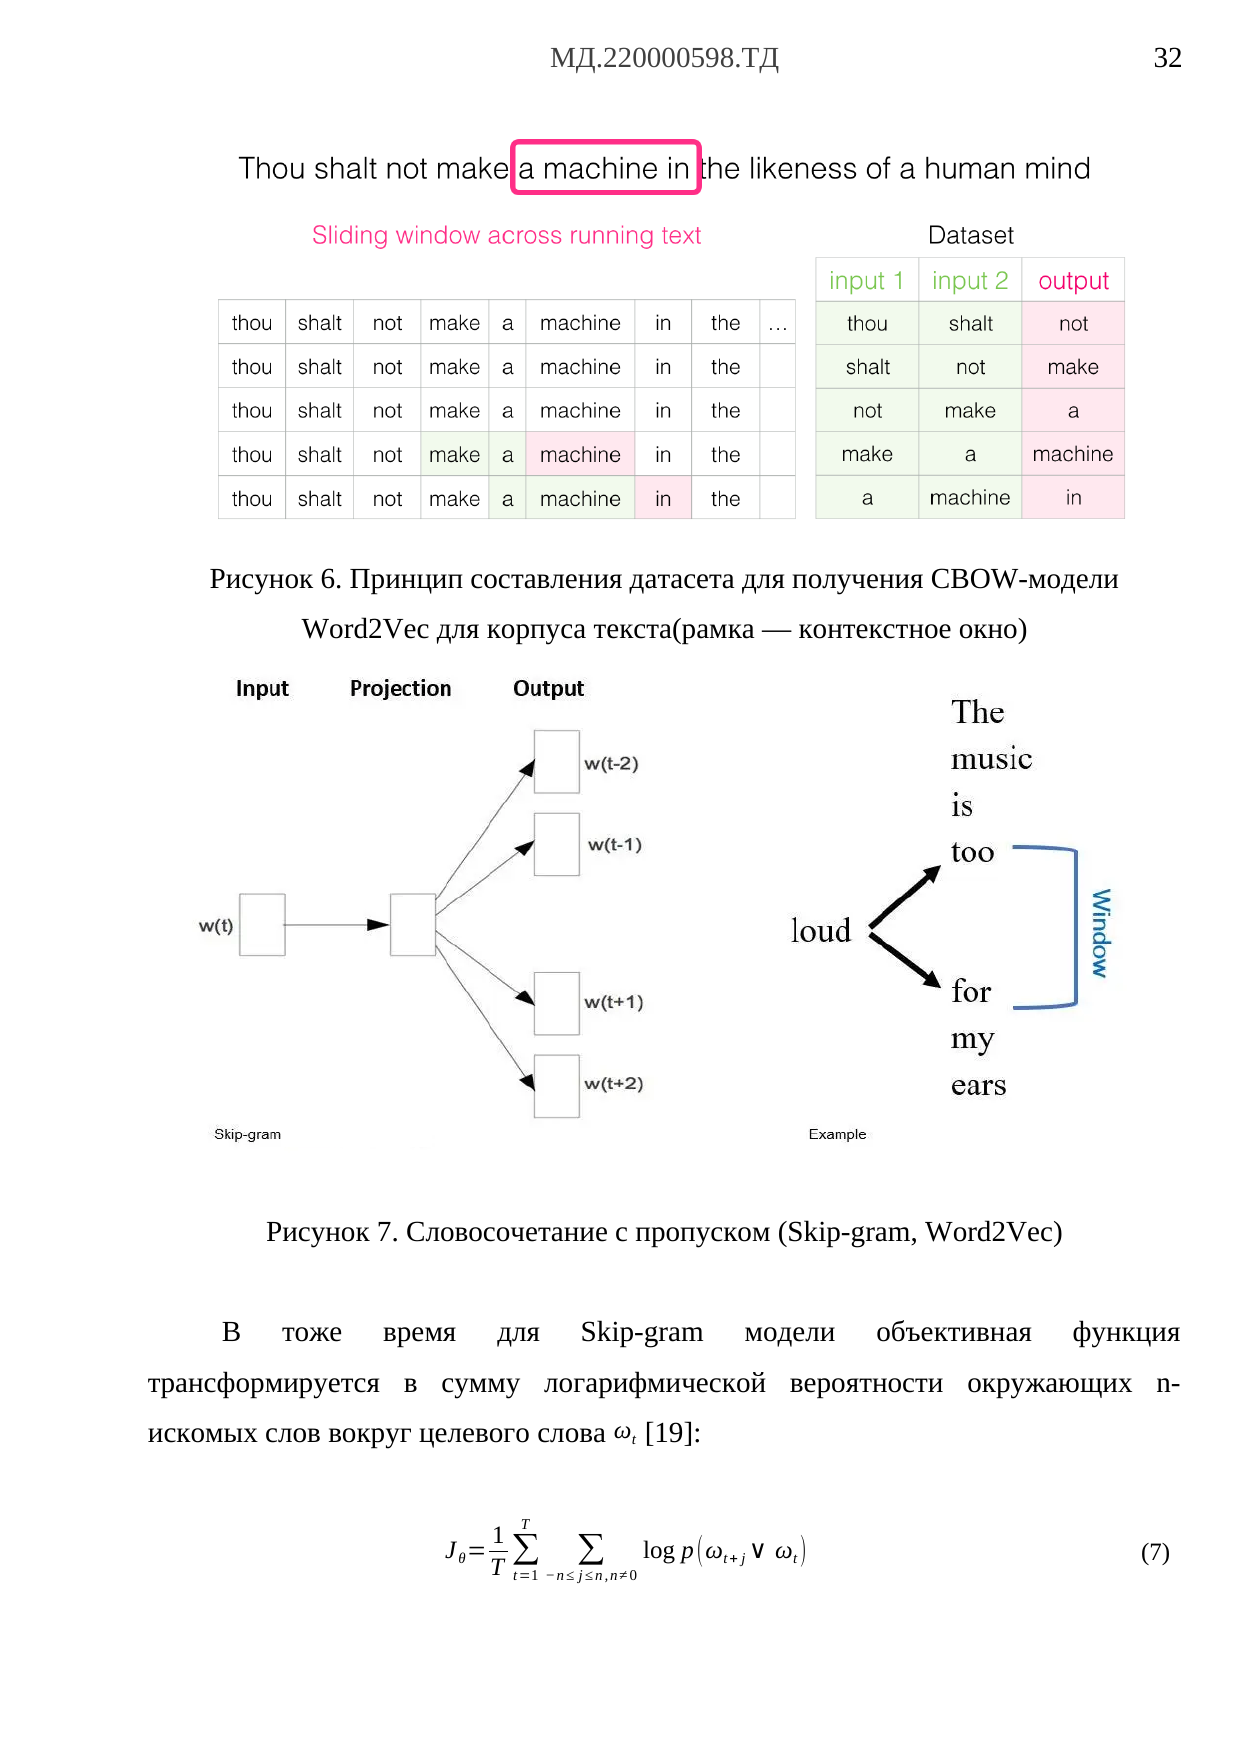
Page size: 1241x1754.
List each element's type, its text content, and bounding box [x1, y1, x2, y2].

text В тоже время для Skip-gram модели объективная функция трансформируется в сумму логарифмической вероятности окружающих n-искомых слов вокруг целевого слова [19]: [148, 1314, 1181, 1449]
text Рисунок 7. Словосочетание с пропуском (Skip-gram, Word2Vec) [148, 1181, 1181, 1247]
table_header (7) [1029, 1516, 1181, 1600]
text Рисунок 6. Принцип составления датасета для получения CBOW-модели Word2Vec для корпуса текста(рамка — контекстное окно) [148, 545, 1181, 645]
picture [184, 118, 1145, 545]
picture [184, 661, 1145, 1181]
table_header [148, 1516, 1029, 1600]
